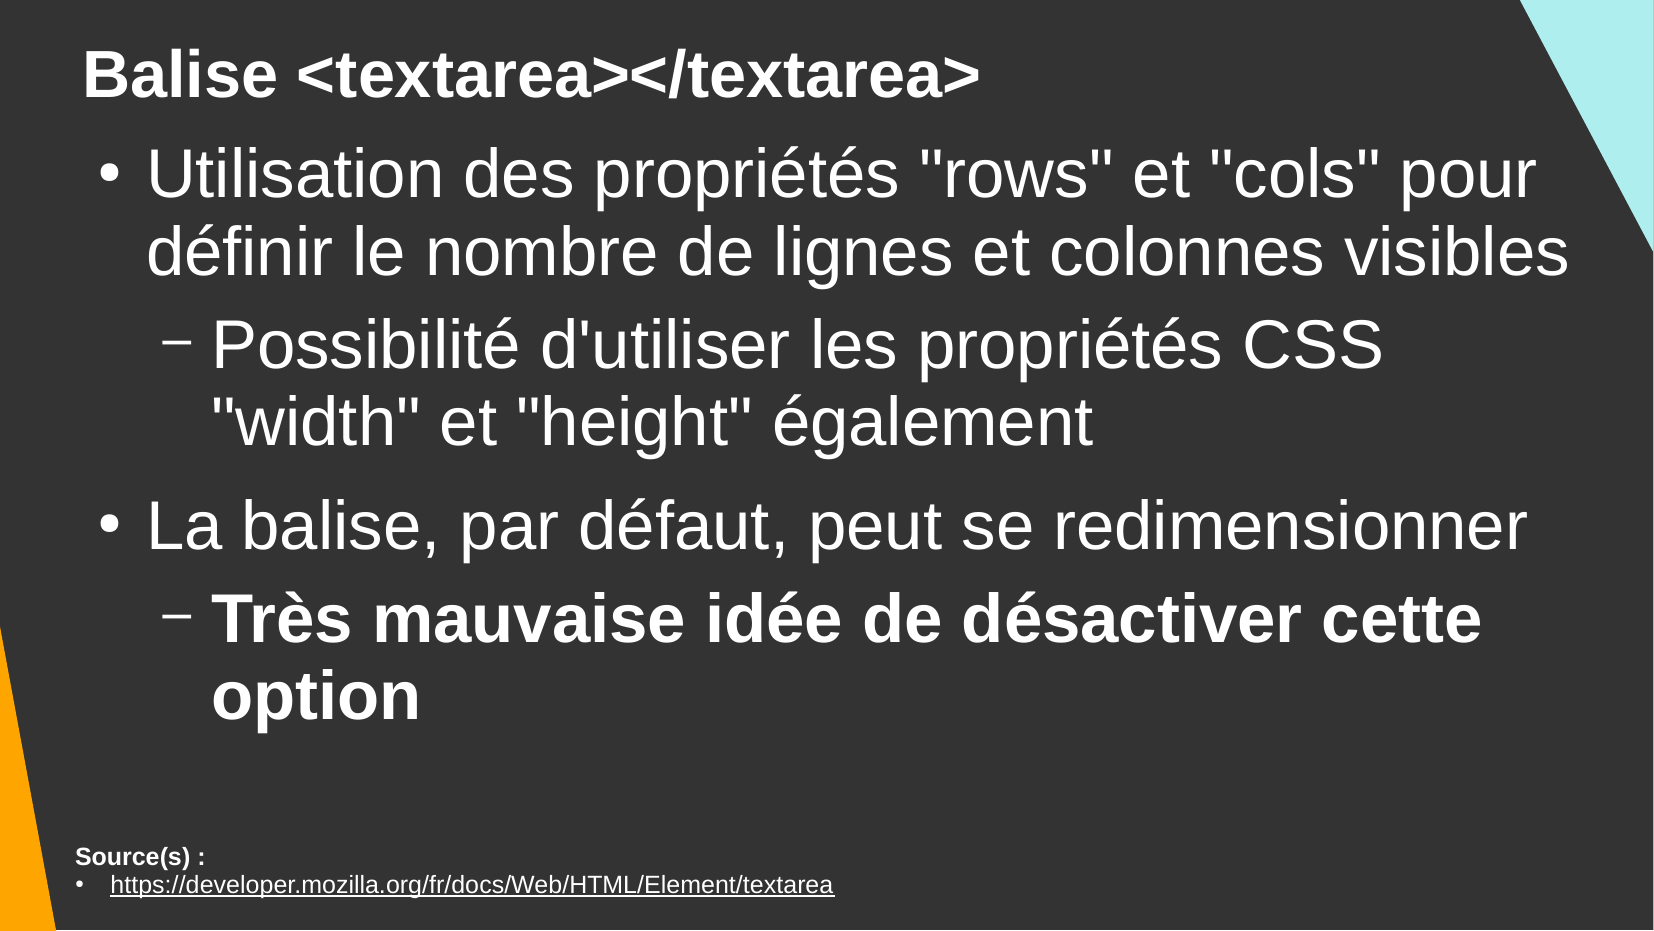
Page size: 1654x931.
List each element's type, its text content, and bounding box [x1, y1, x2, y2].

text_box [1519, 0, 1654, 254]
text_box Source(s) : https://developer.mozilla.org/fr/docs/Web/HTML/Element/textarea [60, 835, 1546, 907]
text_box [0, 626, 57, 931]
title Balise <textarea></textarea> [82, 37, 1571, 114]
list Utilisation des propriétés "rows" et "cols" pour définir le nombre de lignes et colonnes visibles Possibilité d'utiliser les propriétés CSS "width" et "height" également La balise, par défaut, peut se redimensionner Très mauvaise idée de désactiver cette option [80, 135, 1605, 798]
